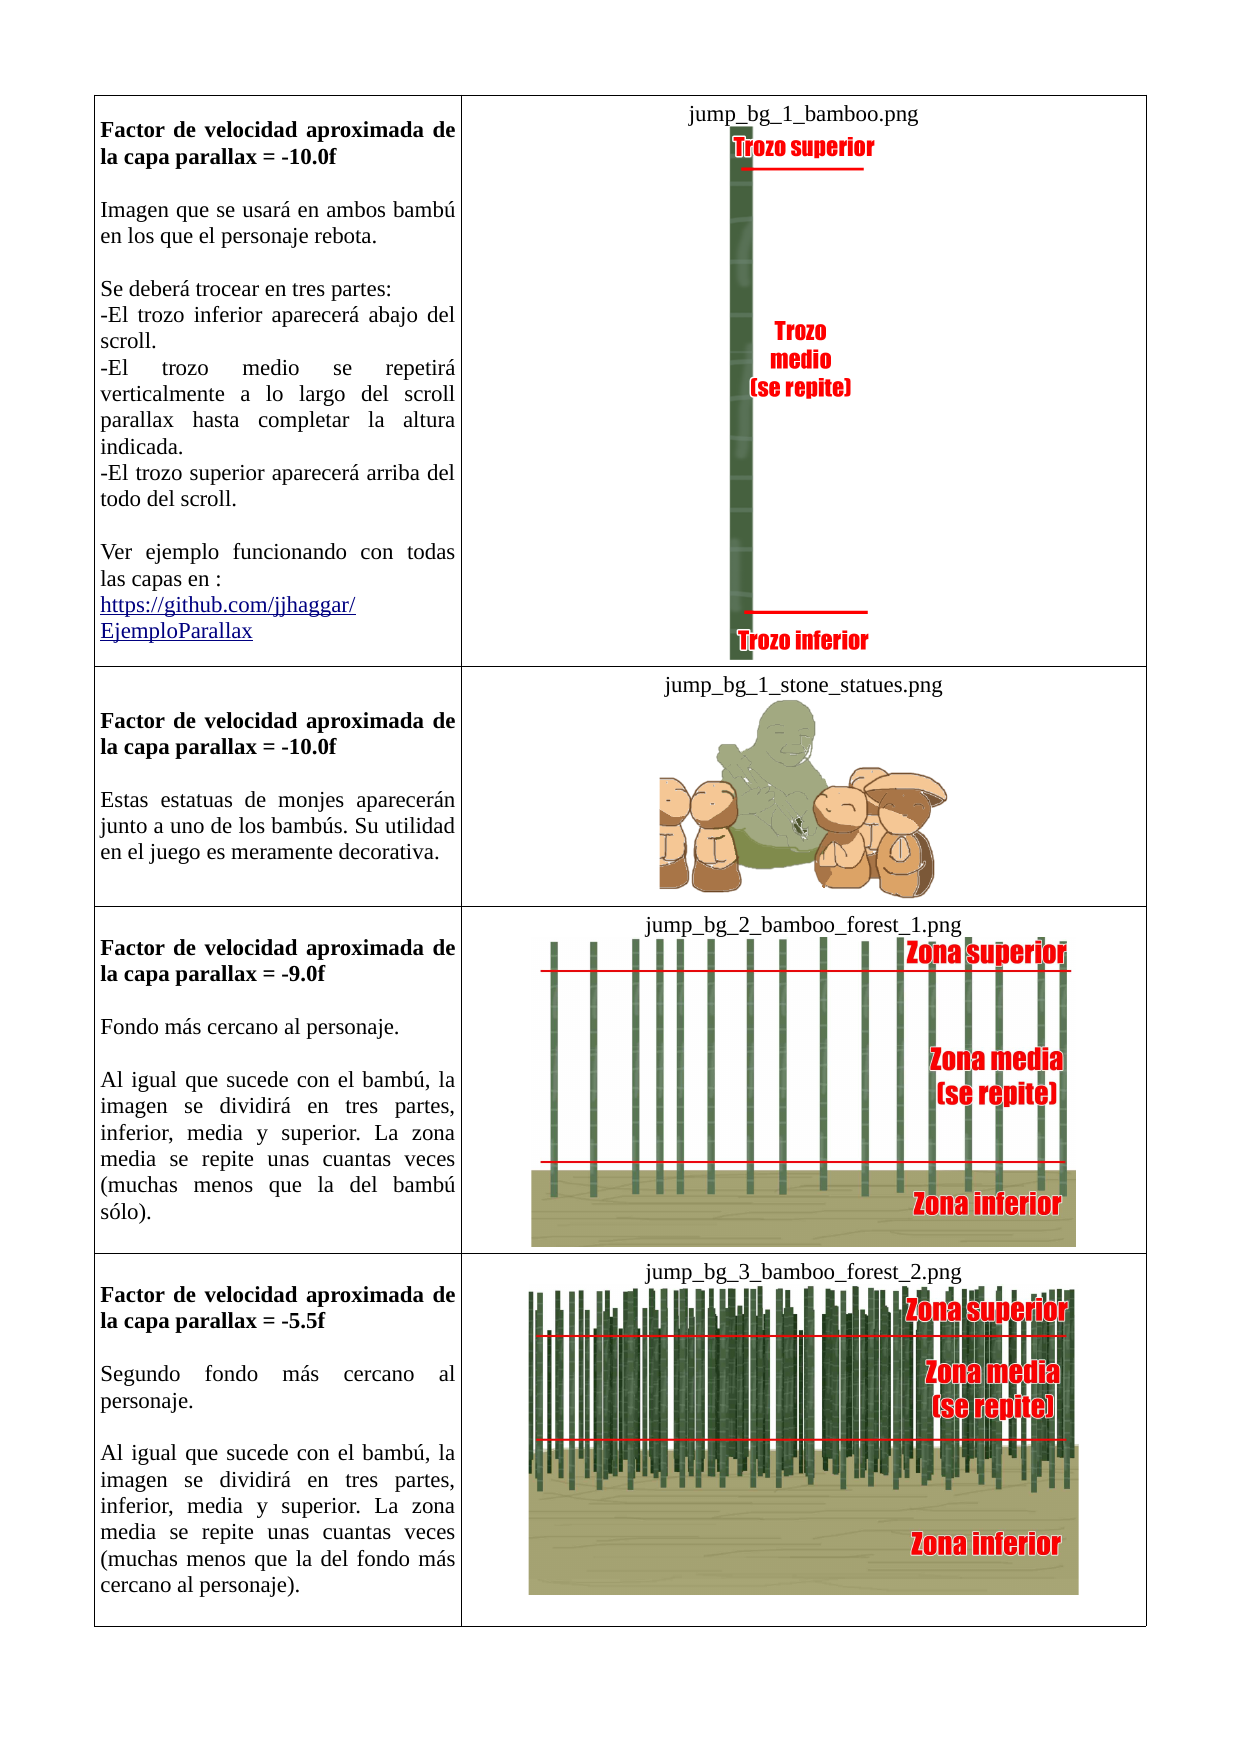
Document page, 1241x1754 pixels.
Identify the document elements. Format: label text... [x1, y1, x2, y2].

table_cell Factor de velocidad aproximada de la capa parallax = -10.0f Imagen que se usará en ambos bambú en los que el personaje rebota. Se deberá trocear en tres partes: -El trozo inferior aparecerá abajo del scroll. -El trozo medio se repetirá verticalmente a lo largo del scroll parallax hasta completar la altura indicada. -El trozo superior aparecerá arriba del todo del scroll. Ver ejemplo funcionando con todas las capas en : https://github.com/jjhaggar/EjemploParallax [95, 96, 461, 666]
table_cell Factor de velocidad aproximada de la capa parallax = -5.5f Segundo fondo más cercano al personaje. Al igual que sucede con el bambú, la imagen se dividirá en tres partes, inferior, media y superior. La zona media se repite unas cuantas veces (muchas menos que la del fondo más cercano al personaje). [95, 1254, 461, 1626]
picture [528, 1284, 1079, 1595]
table_cell Factor de velocidad aproximada de la capa parallax = -9.0f Fondo más cercano al personaje. Al igual que sucede con el bambú, la imagen se dividirá en tres partes, inferior, media y superior. La zona media se repite unas cuantas veces (muchas menos que la del bambú sólo). [95, 907, 461, 1252]
table_cell jump_bg_3_bamboo_forest_2.png [462, 1254, 1146, 1626]
picture [659, 697, 948, 900]
table_cell jump_bg_1_bamboo.png [462, 96, 1146, 666]
table_cell Factor de velocidad aproximada de la capa parallax = -10.0f Estas estatuas de monjes aparecerán junto a uno de los bambús. Su utilidad en el juego es meramente decorativa. [95, 667, 461, 906]
table_cell jump_bg_2_bamboo_forest_1.png [462, 907, 1146, 1252]
picture [729, 126, 878, 660]
picture [531, 937, 1076, 1247]
table_cell jump_bg_1_stone_statues.png [462, 667, 1146, 906]
